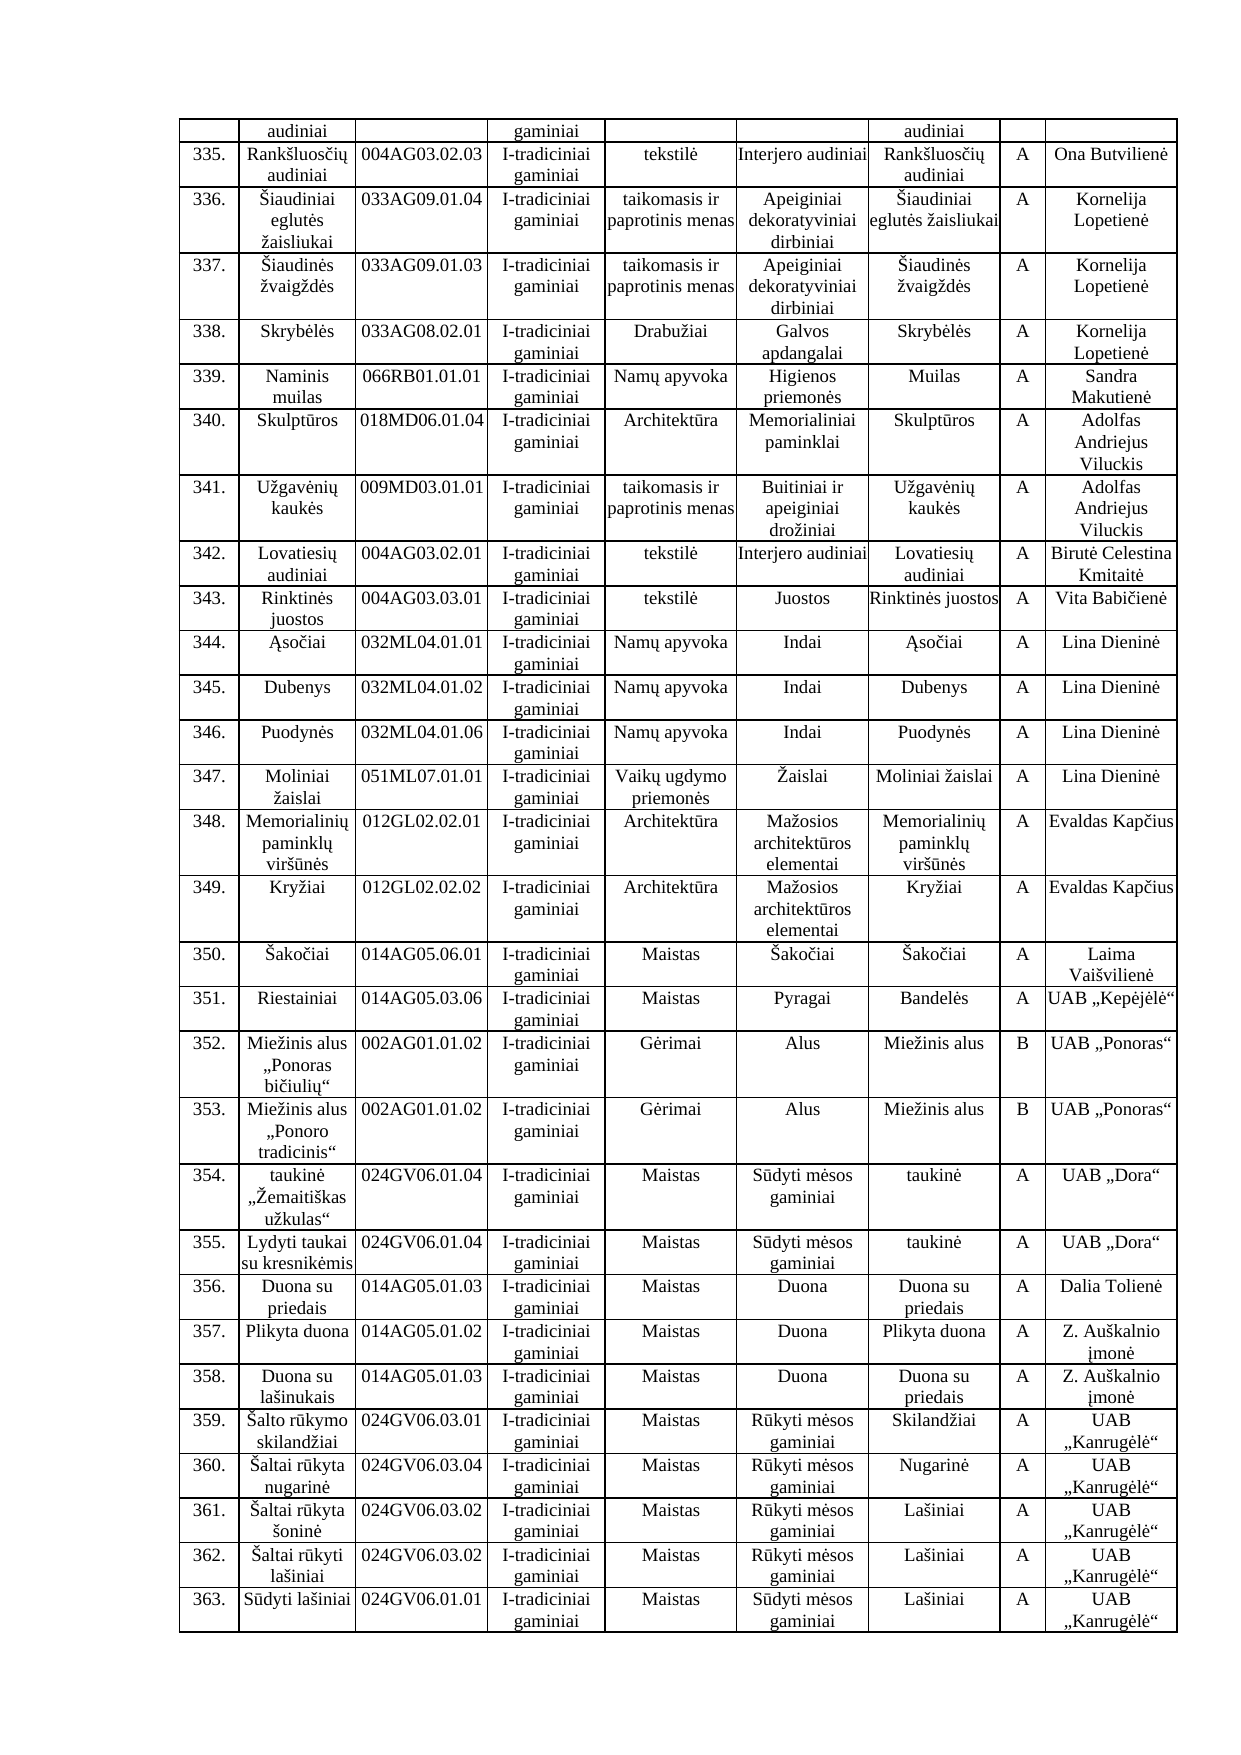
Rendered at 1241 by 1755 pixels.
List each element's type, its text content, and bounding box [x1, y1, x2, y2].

table_cell 360. [180, 1454, 238, 1497]
table_cell Rūkyti mėsos gaminiai [737, 1454, 868, 1497]
table_cell Lina Dieninė [1046, 631, 1176, 674]
table_cell tekstilė [606, 587, 736, 630]
table_cell 024GV06.01.01 [356, 1588, 487, 1631]
table_cell A [1001, 476, 1045, 540]
table_cell [175, 1497, 179, 1542]
table_cell Adolfas Andriejus Viluckis [1046, 476, 1176, 540]
table_cell [1178, 1030, 1182, 1097]
table_cell 353. [180, 1098, 238, 1163]
table_cell Maistas [606, 1275, 736, 1318]
table_cell Skulptūros [869, 410, 999, 474]
table_cell Skulptūros [240, 410, 355, 474]
table_cell Šiaudiniai eglutės žaisliukai [240, 188, 355, 252]
table_cell Evaldas Kapčius [1046, 876, 1176, 941]
table_cell audiniai [869, 120, 999, 141]
table_cell Šakočiai [737, 943, 868, 986]
table_cell I-tradiciniai gaminiai [488, 1499, 604, 1542]
table_cell Šalto rūkymo skilandžiai [240, 1410, 355, 1452]
table_cell Architektūra [606, 410, 736, 474]
table_cell Šiaudinės žvaigždės [240, 254, 355, 318]
table_cell I-tradiciniai gaminiai [488, 1410, 604, 1452]
table_cell Vaikų ugdymo priemonės [606, 765, 736, 808]
table_cell [175, 719, 179, 764]
table_cell UAB „Ponoras“ [1046, 1098, 1176, 1163]
table_cell Žaislai [737, 765, 868, 808]
table_cell I-tradiciniai gaminiai [488, 943, 604, 986]
table_cell A [1001, 365, 1045, 408]
table_cell [1178, 186, 1182, 252]
table_cell [1178, 674, 1182, 719]
table_cell 336. [180, 188, 238, 252]
table_cell Plikyta duona [240, 1320, 355, 1363]
table_cell Buitiniai ir apeiginiai drožiniai [737, 476, 868, 540]
table_cell Galvos apdangalai [737, 320, 868, 363]
table_cell [1178, 1497, 1182, 1542]
table_cell I-tradiciniai gaminiai [488, 987, 604, 1030]
table_cell [175, 630, 179, 674]
table_cell 033AG08.02.01 [356, 320, 487, 363]
table_cell Maistas [606, 943, 736, 986]
table_cell 012GL02.02.02 [356, 876, 487, 941]
table_cell A [1001, 320, 1045, 363]
table_cell Memorialinių paminklų viršūnės [869, 810, 999, 875]
table_cell [175, 809, 179, 875]
table_cell [1178, 809, 1182, 875]
table_cell 351. [180, 987, 238, 1030]
table_cell Šiaudiniai eglutės žaisliukai [869, 188, 999, 252]
table_cell [175, 1587, 179, 1631]
table_cell 363. [180, 1588, 238, 1631]
table_cell I-tradiciniai gaminiai [488, 143, 604, 186]
table_cell [1178, 118, 1182, 141]
table_cell [1178, 1097, 1182, 1163]
table_cell A [1001, 410, 1045, 474]
table_cell Duona [737, 1320, 868, 1363]
table_cell tekstilė [606, 143, 736, 186]
table_cell [175, 186, 179, 252]
table_cell [175, 1097, 179, 1163]
table_cell Skrybėlės [869, 320, 999, 363]
table_cell Maistas [606, 1320, 736, 1363]
table_cell Šakočiai [240, 943, 355, 986]
table_cell A [1001, 254, 1045, 318]
table_cell 032ML04.01.01 [356, 631, 487, 674]
table_cell I-tradiciniai gaminiai [488, 188, 604, 252]
table_cell Duona su priedais [869, 1275, 999, 1318]
table_cell taikomasis ir paprotinis menas [606, 188, 736, 252]
table_cell I-tradiciniai gaminiai [488, 1365, 604, 1408]
table_cell Dubenys [869, 676, 999, 719]
table_cell I-tradiciniai gaminiai [488, 721, 604, 764]
table_cell I-tradiciniai gaminiai [488, 1454, 604, 1497]
table_cell [1178, 941, 1182, 986]
table_cell Maistas [606, 1365, 736, 1408]
table_cell 012GL02.02.01 [356, 810, 487, 875]
table_cell 033AG09.01.04 [356, 188, 487, 252]
table_cell 004AG03.02.01 [356, 542, 487, 585]
table_cell UAB „Kanrugėlė“ [1046, 1499, 1176, 1542]
table_cell A [1001, 1543, 1045, 1587]
table_cell Maistas [606, 1588, 736, 1631]
table_cell Miežinis alus „Ponoro tradicinis“ [240, 1098, 355, 1163]
table_cell Šaltai rūkyti lašiniai [240, 1543, 355, 1587]
table_cell UAB „Kepėjėlė“ [1046, 987, 1176, 1030]
table_cell Z. Auškalnio įmonė [1046, 1365, 1176, 1408]
table_cell I-tradiciniai gaminiai [488, 476, 604, 540]
table_cell [175, 1408, 179, 1452]
table_cell Apeiginiai dekoratyviniai dirbiniai [737, 254, 868, 318]
table_cell [1178, 1229, 1182, 1274]
table_cell UAB „Dora“ [1046, 1231, 1176, 1274]
table_cell I-tradiciniai gaminiai [488, 254, 604, 318]
table_cell 024GV06.03.02 [356, 1543, 487, 1587]
table_cell [356, 120, 487, 141]
table_cell 024GV06.01.04 [356, 1231, 487, 1274]
table_cell Rankšluosčių audiniai [869, 143, 999, 186]
table_cell 032ML04.01.06 [356, 721, 487, 764]
table_cell I-tradiciniai gaminiai [488, 1032, 604, 1097]
table_cell Sandra Makutienė [1046, 365, 1176, 408]
table_cell [175, 941, 179, 986]
table_cell A [1001, 143, 1045, 186]
table_cell [1178, 540, 1182, 585]
table_cell Plikyta duona [869, 1320, 999, 1363]
table_cell 014AG05.06.01 [356, 943, 487, 986]
table_cell [180, 120, 238, 141]
table_cell Šakočiai [869, 943, 999, 986]
table_cell I-tradiciniai gaminiai [488, 1588, 604, 1631]
table_cell 009MD03.01.01 [356, 476, 487, 540]
table_cell tekstilė [606, 542, 736, 585]
table_cell Dalia Tolienė [1046, 1275, 1176, 1318]
table_cell [1178, 630, 1182, 674]
table_cell A [1001, 1165, 1045, 1229]
table_cell Indai [737, 631, 868, 674]
table_cell I-tradiciniai gaminiai [488, 542, 604, 585]
table_cell Kryžiai [240, 876, 355, 941]
table_cell [175, 1363, 179, 1408]
table_cell [1178, 408, 1182, 474]
table_cell Miežinis alus [869, 1032, 999, 1097]
table_cell Lašiniai [869, 1499, 999, 1542]
table_cell 051ML07.01.01 [356, 765, 487, 808]
table_cell I-tradiciniai gaminiai [488, 876, 604, 941]
table_cell Vita Babičienė [1046, 587, 1176, 630]
table_cell 362. [180, 1543, 238, 1587]
table_cell Lina Dieninė [1046, 721, 1176, 764]
table_cell Indai [737, 721, 868, 764]
table_cell [175, 319, 179, 363]
table_cell 002AG01.01.02 [356, 1032, 487, 1097]
table_cell [1178, 474, 1182, 540]
table_cell Užgavėnių kaukės [869, 476, 999, 540]
table_cell [175, 118, 179, 141]
table_cell Apeiginiai dekoratyviniai dirbiniai [737, 188, 868, 252]
table_cell Sūdyti mėsos gaminiai [737, 1588, 868, 1631]
table_cell Šaltai rūkyta nugarinė [240, 1454, 355, 1497]
table_cell Šaltai rūkyta šoninė [240, 1499, 355, 1542]
table_cell A [1001, 1454, 1045, 1497]
table_cell [1001, 120, 1045, 141]
table_cell UAB „Kanrugėlė“ [1046, 1410, 1176, 1452]
table_cell Sūdyti lašiniai [240, 1588, 355, 1631]
table_cell 014AG05.01.03 [356, 1275, 487, 1318]
table_cell Indai [737, 676, 868, 719]
table_cell 014AG05.03.06 [356, 987, 487, 1030]
table_cell I-tradiciniai gaminiai [488, 587, 604, 630]
table_cell Gėrimai [606, 1032, 736, 1097]
table_cell Duona su lašinukais [240, 1365, 355, 1408]
table_cell Kornelija Lopetienė [1046, 254, 1176, 318]
table_cell A [1001, 765, 1045, 808]
table_cell 024GV06.03.01 [356, 1410, 487, 1452]
table_cell 355. [180, 1231, 238, 1274]
table_cell A [1001, 943, 1045, 986]
table_cell [1178, 719, 1182, 764]
table_cell Naminis muilas [240, 365, 355, 408]
table_cell Mažosios architektūros elementai [737, 876, 868, 941]
table_cell [1046, 120, 1176, 141]
table_cell A [1001, 1275, 1045, 1318]
table_cell A [1001, 1365, 1045, 1408]
table_cell B [1001, 1098, 1045, 1163]
table_cell Užgavėnių kaukės [240, 476, 355, 540]
table_cell Sūdyti mėsos gaminiai [737, 1165, 868, 1229]
table_cell A [1001, 987, 1045, 1030]
table_cell A [1001, 1320, 1045, 1363]
table_cell [175, 1274, 179, 1318]
table_cell 347. [180, 765, 238, 808]
table_cell [175, 141, 179, 186]
table_cell I-tradiciniai gaminiai [488, 810, 604, 875]
table_cell Duona [737, 1275, 868, 1318]
table_cell Evaldas Kapčius [1046, 810, 1176, 875]
table_cell 348. [180, 810, 238, 875]
table_cell 352. [180, 1032, 238, 1097]
table_cell Birutė Celestina Kmitaitė [1046, 542, 1176, 585]
table_cell I-tradiciniai gaminiai [488, 631, 604, 674]
table_cell 359. [180, 1410, 238, 1452]
table_cell I-tradiciniai gaminiai [488, 365, 604, 408]
table_cell Rūkyti mėsos gaminiai [737, 1543, 868, 1587]
table_cell 024GV06.01.04 [356, 1165, 487, 1229]
table_cell Pyragai [737, 987, 868, 1030]
table_cell I-tradiciniai gaminiai [488, 765, 604, 808]
table_cell 024GV06.03.04 [356, 1454, 487, 1497]
table_cell 018MD06.01.04 [356, 410, 487, 474]
table_cell [1178, 1319, 1182, 1363]
table_cell Lydyti taukai su kresnikėmis [240, 1231, 355, 1274]
table_cell B [1001, 1032, 1045, 1097]
table_cell taukinė [869, 1231, 999, 1274]
table_cell Nugarinė [869, 1454, 999, 1497]
table_cell [175, 674, 179, 719]
table_cell audiniai [240, 120, 355, 141]
table_cell [1178, 1453, 1182, 1497]
table_cell 341. [180, 476, 238, 540]
table_cell [175, 1229, 179, 1274]
table_cell I-tradiciniai gaminiai [488, 410, 604, 474]
table_cell Laima Vaišvilienė [1046, 943, 1176, 986]
table_cell 004AG03.03.01 [356, 587, 487, 630]
table_cell [175, 1453, 179, 1497]
table_cell Memorialiniai paminklai [737, 410, 868, 474]
table_cell Muilas [869, 365, 999, 408]
table_cell A [1001, 676, 1045, 719]
table_cell I-tradiciniai gaminiai [488, 1543, 604, 1587]
table_cell [1178, 986, 1182, 1030]
table_cell [737, 120, 868, 141]
table_cell A [1001, 1588, 1045, 1631]
table_cell A [1001, 1231, 1045, 1274]
table_cell [175, 408, 179, 474]
table_cell Juostos [737, 587, 868, 630]
table_cell [175, 540, 179, 585]
table_cell Rankšluosčių audiniai [240, 143, 355, 186]
table_cell A [1001, 810, 1045, 875]
table_cell Maistas [606, 1165, 736, 1229]
table_cell Lašiniai [869, 1543, 999, 1587]
table_cell [1178, 252, 1182, 318]
table_cell 340. [180, 410, 238, 474]
table_cell 349. [180, 876, 238, 941]
table_cell A [1001, 721, 1045, 764]
table_cell UAB „Ponoras“ [1046, 1032, 1176, 1097]
table_cell I-tradiciniai gaminiai [488, 676, 604, 719]
table_cell A [1001, 542, 1045, 585]
table_cell 014AG05.01.03 [356, 1365, 487, 1408]
table_cell Lina Dieninė [1046, 676, 1176, 719]
table_cell A [1001, 188, 1045, 252]
table_cell Maistas [606, 1543, 736, 1587]
table_cell 024GV06.03.02 [356, 1499, 487, 1542]
table_cell I-tradiciniai gaminiai [488, 320, 604, 363]
table_cell Gėrimai [606, 1098, 736, 1163]
table_cell [175, 986, 179, 1030]
table_cell Ąsočiai [240, 631, 355, 674]
table_cell Alus [737, 1032, 868, 1097]
table_cell Kryžiai [869, 876, 999, 941]
table_cell Rūkyti mėsos gaminiai [737, 1499, 868, 1542]
table_cell taikomasis ir paprotinis menas [606, 254, 736, 318]
table_cell [1178, 141, 1182, 186]
table_cell Moliniai žaislai [240, 765, 355, 808]
table_cell Bandelės [869, 987, 999, 1030]
table_cell Architektūra [606, 876, 736, 941]
table_cell [1178, 1363, 1182, 1408]
table_cell [1178, 764, 1182, 808]
table_cell UAB „Dora“ [1046, 1165, 1176, 1229]
table_cell Šiaudinės žvaigždės [869, 254, 999, 318]
table_cell Drabužiai [606, 320, 736, 363]
table_cell Puodynės [240, 721, 355, 764]
table_cell Rūkyti mėsos gaminiai [737, 1410, 868, 1452]
table_cell Miežinis alus „Ponoras bičiulių“ [240, 1032, 355, 1097]
table_cell [175, 764, 179, 808]
table_cell 338. [180, 320, 238, 363]
table_cell [175, 252, 179, 318]
table_cell 358. [180, 1365, 238, 1408]
table_cell Mažosios architektūros elementai [737, 810, 868, 875]
table_cell Skilandžiai [869, 1410, 999, 1452]
table_cell A [1001, 587, 1045, 630]
table_cell Ona Butvilienė [1046, 143, 1176, 186]
table_cell [175, 1319, 179, 1363]
table_cell UAB „Kanrugėlė“ [1046, 1588, 1176, 1631]
table_cell Rinktinės juostos [240, 587, 355, 630]
table_cell Lina Dieninė [1046, 765, 1176, 808]
table_cell Alus [737, 1098, 868, 1163]
table_cell Duona su priedais [240, 1275, 355, 1318]
table_cell Namų apyvoka [606, 631, 736, 674]
table_cell 346. [180, 721, 238, 764]
table_cell 339. [180, 365, 238, 408]
table_cell Duona [737, 1365, 868, 1408]
table_cell Kornelija Lopetienė [1046, 320, 1176, 363]
table_cell [1178, 363, 1182, 408]
table_cell [175, 1163, 179, 1229]
table_cell [1178, 1163, 1182, 1229]
table_cell Interjero audiniai [737, 542, 868, 585]
table_cell Namų apyvoka [606, 721, 736, 764]
table_cell 002AG01.01.02 [356, 1098, 487, 1163]
table_cell 337. [180, 254, 238, 318]
table_cell [175, 474, 179, 540]
table_cell [1178, 1587, 1182, 1631]
table_cell 066RB01.01.01 [356, 365, 487, 408]
table_cell 345. [180, 676, 238, 719]
table_cell [175, 1542, 179, 1587]
table_cell Skrybėlės [240, 320, 355, 363]
table_cell Lovatiesių audiniai [240, 542, 355, 585]
table_cell Interjero audiniai [737, 143, 868, 186]
table_cell Maistas [606, 1231, 736, 1274]
table_cell [175, 875, 179, 941]
table_cell Sūdyti mėsos gaminiai [737, 1231, 868, 1274]
table_cell Riestainiai [240, 987, 355, 1030]
table_cell Maistas [606, 1499, 736, 1542]
table_cell Namų apyvoka [606, 365, 736, 408]
table_cell [1178, 1274, 1182, 1318]
table_cell I-tradiciniai gaminiai [488, 1231, 604, 1274]
table_cell Lašiniai [869, 1588, 999, 1631]
table_cell gaminiai [488, 120, 604, 141]
table_cell 033AG09.01.03 [356, 254, 487, 318]
table_cell UAB „Kanrugėlė“ [1046, 1454, 1176, 1497]
table_cell 014AG05.01.02 [356, 1320, 487, 1363]
table_cell 344. [180, 631, 238, 674]
table_cell Dubenys [240, 676, 355, 719]
table_cell [1178, 1408, 1182, 1452]
table_cell Adolfas Andriejus Viluckis [1046, 410, 1176, 474]
table_cell [1178, 319, 1182, 363]
table_cell taikomasis ir paprotinis menas [606, 476, 736, 540]
table_cell 361. [180, 1499, 238, 1542]
table_cell Rinktinės juostos [869, 587, 999, 630]
table_cell [606, 120, 736, 141]
table_cell 335. [180, 143, 238, 186]
table_cell 004AG03.02.03 [356, 143, 487, 186]
table_cell A [1001, 876, 1045, 941]
table_cell Namų apyvoka [606, 676, 736, 719]
table_cell 032ML04.01.02 [356, 676, 487, 719]
table_cell I-tradiciniai gaminiai [488, 1275, 604, 1318]
table_cell Duona su priedais [869, 1365, 999, 1408]
table_cell 350. [180, 943, 238, 986]
table_cell Ąsočiai [869, 631, 999, 674]
table_cell Maistas [606, 1410, 736, 1452]
table_cell 343. [180, 587, 238, 630]
table_cell UAB „Kanrugėlė“ [1046, 1543, 1176, 1587]
table_cell [1178, 875, 1182, 941]
table_cell A [1001, 1410, 1045, 1452]
table_cell Higienos priemonės [737, 365, 868, 408]
table_cell Moliniai žaislai [869, 765, 999, 808]
table_cell Maistas [606, 987, 736, 1030]
table_cell taukinė „Žemaitiškas užkulas“ [240, 1165, 355, 1229]
table_cell [1178, 585, 1182, 630]
table_cell I-tradiciniai gaminiai [488, 1098, 604, 1163]
table_cell 354. [180, 1165, 238, 1229]
table_cell Maistas [606, 1454, 736, 1497]
table_cell Kornelija Lopetienė [1046, 188, 1176, 252]
table_cell A [1001, 631, 1045, 674]
table_cell taukinė [869, 1165, 999, 1229]
table_cell 357. [180, 1320, 238, 1363]
table_cell Architektūra [606, 810, 736, 875]
table_cell [175, 585, 179, 630]
table_cell Miežinis alus [869, 1098, 999, 1163]
table_cell Memorialinių paminklų viršūnės [240, 810, 355, 875]
table_cell 342. [180, 542, 238, 585]
table_cell A [1001, 1499, 1045, 1542]
table_cell Lovatiesių audiniai [869, 542, 999, 585]
table_cell 356. [180, 1275, 238, 1318]
table_cell [175, 363, 179, 408]
table_cell I-tradiciniai gaminiai [488, 1320, 604, 1363]
table_cell [175, 1030, 179, 1097]
table_cell Puodynės [869, 721, 999, 764]
table_cell I-tradiciniai gaminiai [488, 1165, 604, 1229]
table_cell [1178, 1542, 1182, 1587]
table_cell Z. Auškalnio įmonė [1046, 1320, 1176, 1363]
